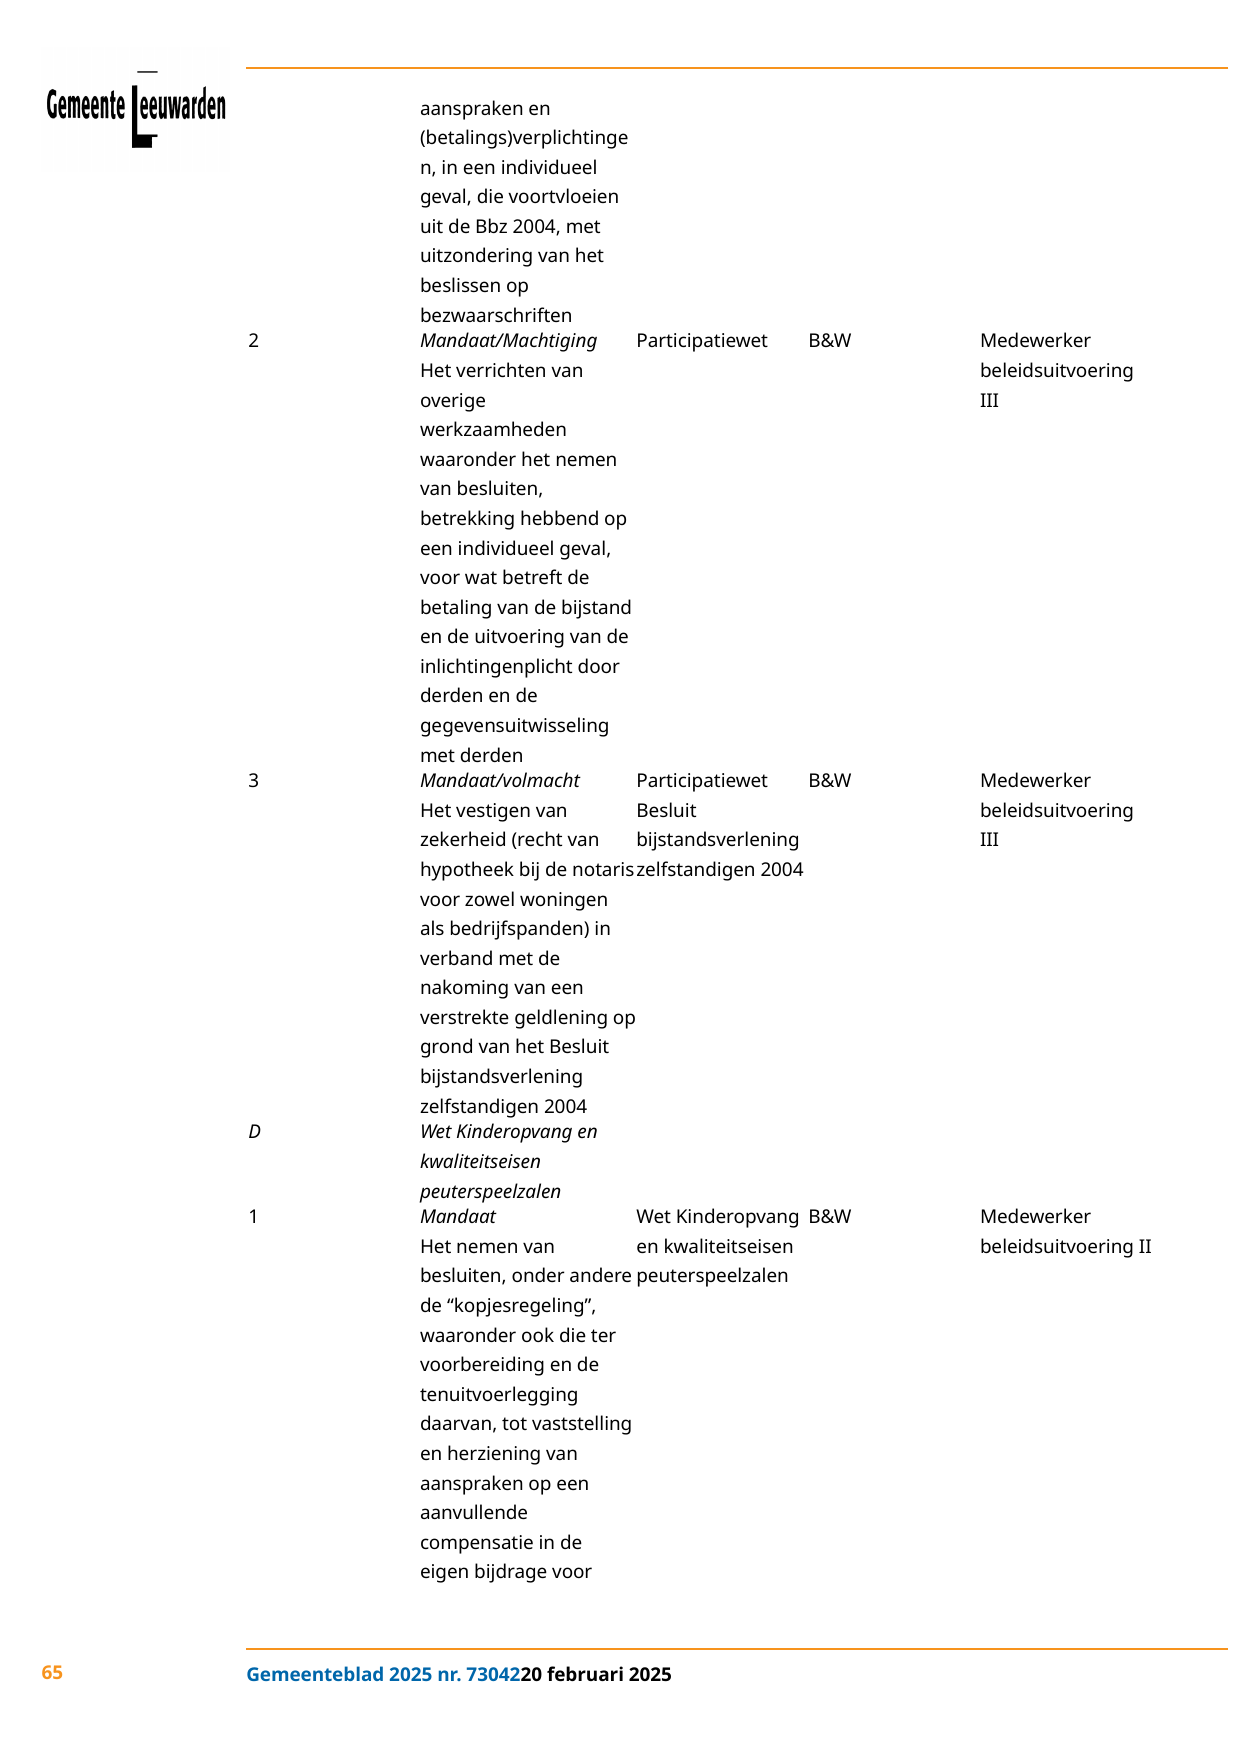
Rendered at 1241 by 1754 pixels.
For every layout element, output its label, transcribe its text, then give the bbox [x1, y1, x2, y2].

table_cell [636, 1119, 808, 1203]
table_cell aanspraken en (betalings)verplichtingen, in een individueel geval, die voortvloeien uit de Bbz 2004, met uitzondering van het beslissen op bezwaarschriften [420, 95, 636, 328]
table_cell Medewerker beleidsuitvoering II [980, 1204, 1152, 1584]
table_cell [248, 95, 420, 328]
table_cell [980, 95, 1152, 328]
table_cell Mandaat/Machtiging Het verrichten van overige werkzaamheden waaronder het nemen van besluiten, betrekking hebbend op een individueel geval, voor wat betreft de betaling van de bijstand en de uitvoering van de inlichtingenplicht door derden en de gegevensuitwisseling met derden [420, 328, 636, 767]
table_cell [808, 1119, 980, 1203]
table_cell [808, 95, 980, 328]
table_cell [980, 1119, 1152, 1203]
table_cell B&W [808, 328, 980, 767]
table_cell Medewerker beleidsuitvoering III [980, 328, 1152, 767]
table_cell Participatiewet [636, 328, 808, 767]
table_cell Wet Kinderopvang en kwaliteitseisen peuterspeelzalen [420, 1119, 636, 1203]
table_cell 2 [248, 328, 420, 767]
table_cell 1 [248, 1204, 420, 1584]
table_cell D [248, 1119, 420, 1203]
table_cell [636, 95, 808, 328]
table_cell B&W [808, 1204, 980, 1584]
picture [41, 47, 231, 172]
table_cell B&W [808, 768, 980, 1119]
table_cell Mandaat/volmacht Het vestigen van zekerheid (recht van hypotheek bij de notaris voor zowel woningen als bedrijfspanden) in verband met de nakoming van een verstrekte geldlening op grond van het Besluit bijstandsverlening zelfstandigen 2004 [420, 768, 636, 1119]
table_cell 3 [248, 768, 420, 1119]
table_cell Mandaat Het nemen van besluiten, onder andere de “kopjesregeling”, waaronder ook die ter voorbereiding en de tenuitvoerlegging daarvan, tot vaststelling en herziening van aanspraken op een aanvullende compensatie in de eigen bijdrage voor [420, 1204, 636, 1584]
table_cell Wet Kinderopvang en kwaliteitseisen peuterspeelzalen [636, 1204, 808, 1584]
table_cell Medewerker beleidsuitvoering III [980, 768, 1152, 1119]
table_cell Participatiewet Besluit bijstandsverlening zelfstandigen 2004 [636, 768, 808, 1119]
